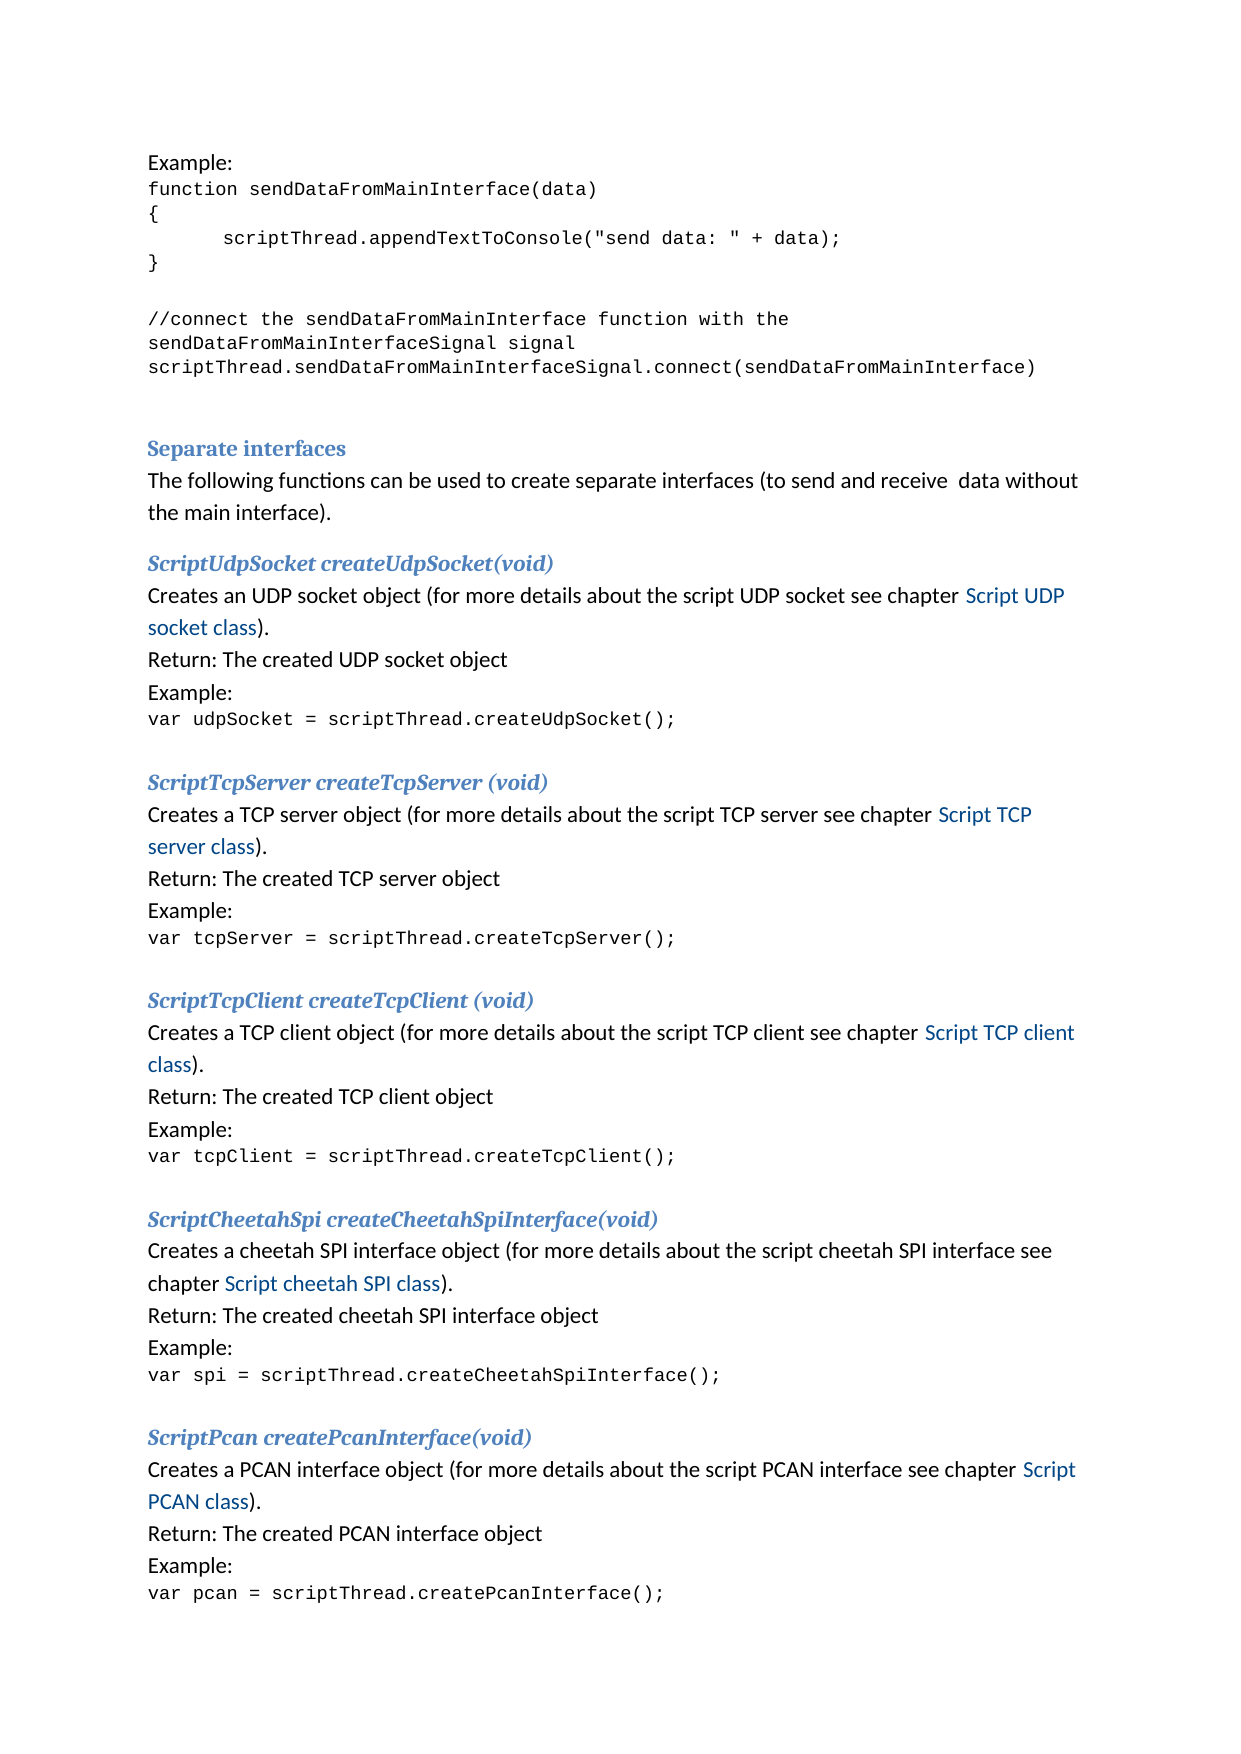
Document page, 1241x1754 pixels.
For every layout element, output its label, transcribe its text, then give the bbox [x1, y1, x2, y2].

text scriptThread.sendDataFromMainInterfaceSignal.connect(sendDataFromMainInterface) [148, 358, 1093, 379]
text function sendDataFromMainInterface(data) [148, 180, 1093, 201]
text var udpSocket = scriptThread.createUdpSocket(); [148, 710, 1093, 731]
text Example: [148, 1333, 1093, 1361]
subtitle ScriptCheetahSpi createCheetahSpiInterface(void) [148, 1206, 1093, 1233]
subtitle ScriptPcan createPcanInterface(void) [148, 1425, 1093, 1451]
subtitle ScriptTcpClient createTcpClient (void) [148, 988, 1093, 1014]
text The following functions can be used to create separate interfaces (to send and receive data without the main interface). [148, 466, 1093, 526]
text Return: The created TCP client object [148, 1082, 1093, 1111]
subtitle ScriptTcpServer createTcpServer (void) [148, 769, 1093, 796]
text Return: The created UDP socket object [148, 646, 1093, 674]
text var pcan = scriptThread.createPcanInterface(); [148, 1584, 1093, 1605]
text Creates an UDP socket object (for more details about the script UDP socket see chapter Script UDP socket class). [148, 581, 1093, 641]
text scriptThread.appendTextToConsole("send data: " + data); [148, 228, 1093, 250]
text Creates a TCP client object (for more details about the script TCP client see chapter Script TCP client class). [148, 1018, 1093, 1078]
text Example: [148, 1552, 1093, 1579]
text Return: The created TCP server object [148, 864, 1093, 892]
text Return: The created cheetah SPI interface object [148, 1301, 1093, 1329]
subtitle Separate interfaces [148, 436, 1093, 462]
text Example: [148, 1115, 1093, 1143]
text var tcpClient = scriptThread.createTcpClient(); [148, 1147, 1093, 1168]
text var spi = scriptThread.createCheetahSpiInterface(); [148, 1365, 1093, 1387]
text } [148, 253, 1093, 274]
text Creates a TCP server object (for more details about the script TCP server see chapter Script TCP server class). [148, 800, 1093, 860]
text var tcpServer = scriptThread.createTcpServer(); [148, 928, 1093, 950]
text Creates a cheetah SPI interface object (for more details about the script cheetah SPI interface see chapter Script cheetah SPI class). [148, 1237, 1093, 1297]
text { [148, 204, 1093, 225]
text Example: [148, 896, 1093, 924]
subtitle ScriptUdpSocket createUdpSocket(void) [148, 551, 1093, 577]
text //connect the sendDataFromMainInterface function with the sendDataFromMainInterfaceSignal signal [148, 309, 1093, 355]
text Example: [148, 148, 1093, 176]
text Creates a PCAN interface object (for more details about the script PCAN interface see chapter Script PCAN class). [148, 1455, 1093, 1515]
text Example: [148, 678, 1093, 706]
text Return: The created PCAN interface object [148, 1519, 1093, 1547]
